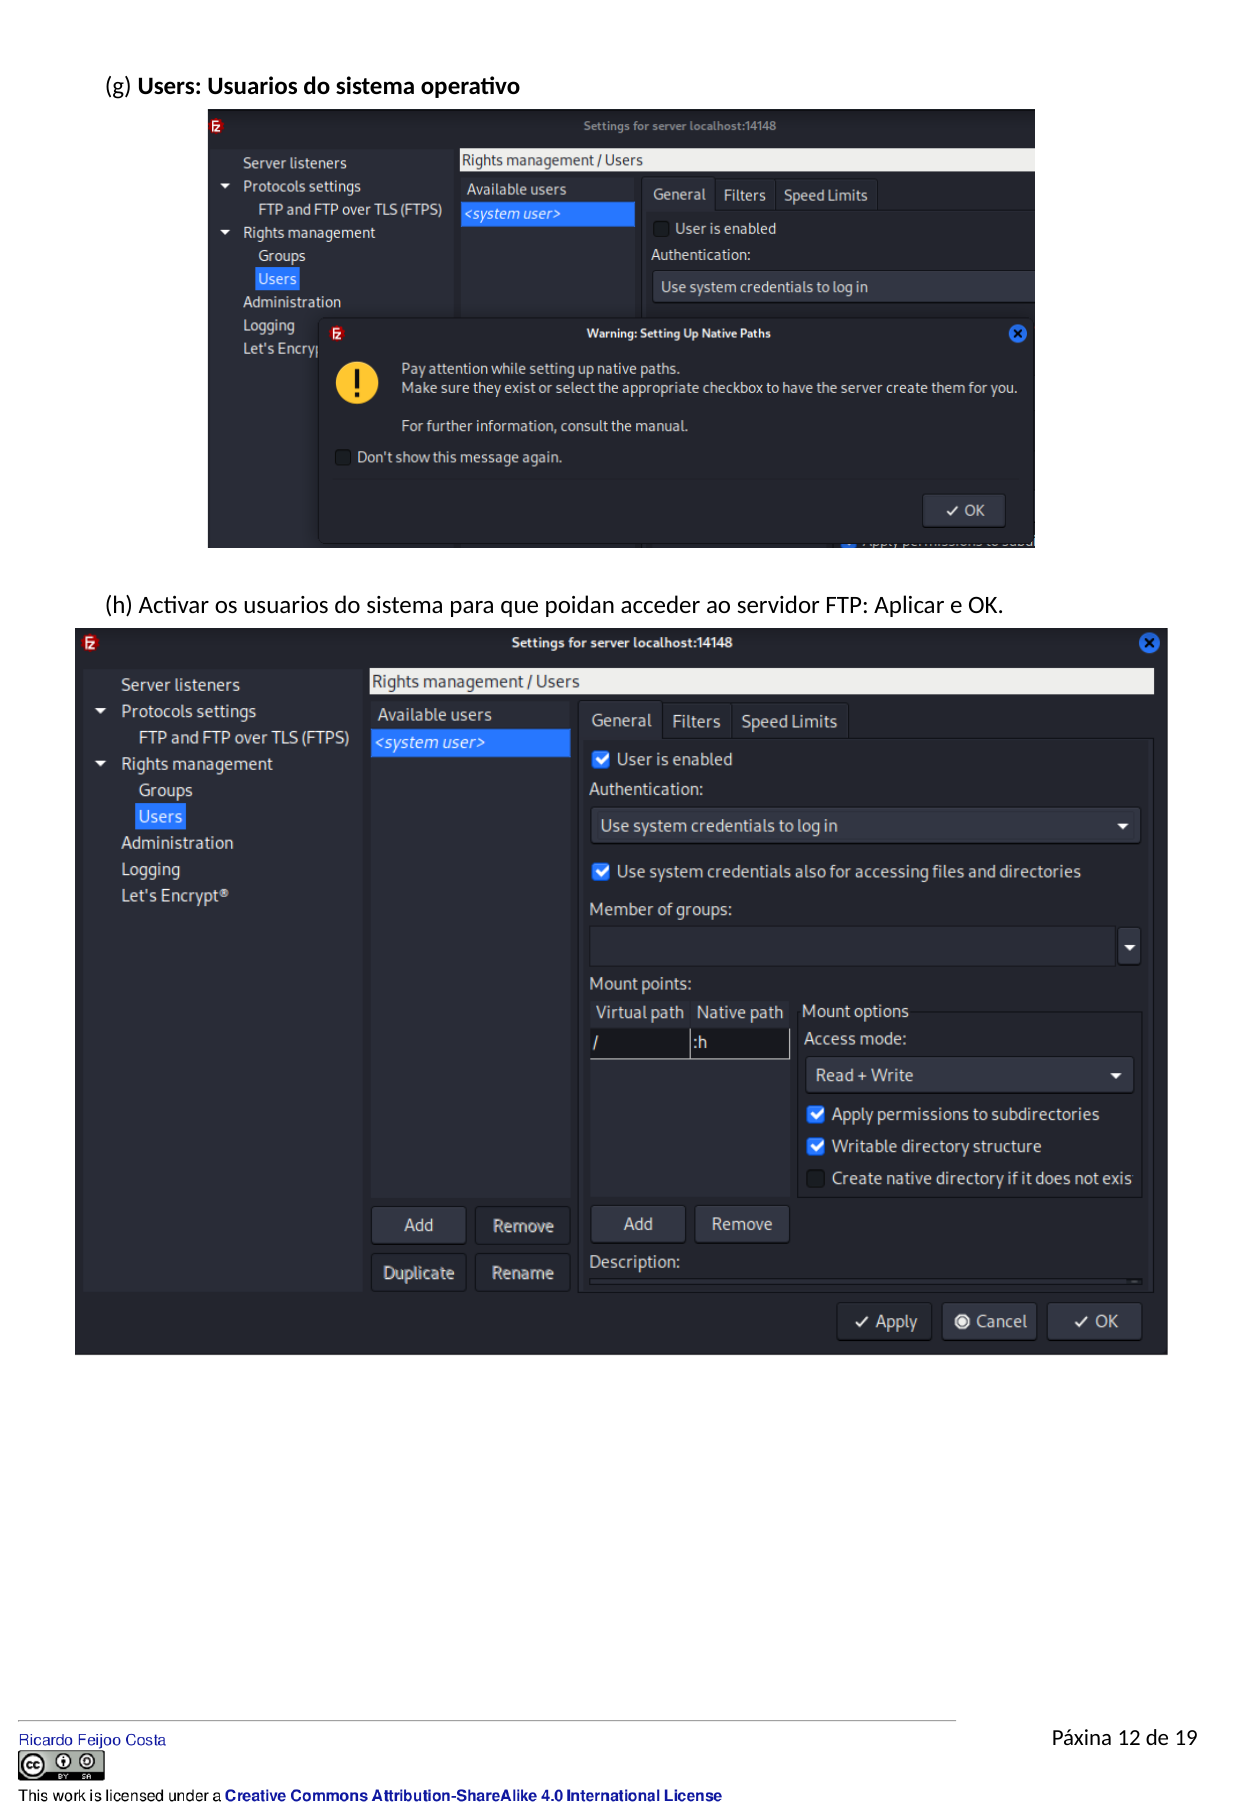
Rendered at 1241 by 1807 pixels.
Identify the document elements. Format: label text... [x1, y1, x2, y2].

text (h) Activar os usuarios do sistema para que poidan acceder ao servidor FTP: Aplicar e OK. [104, 589, 1197, 620]
picture [8, 1715, 957, 1806]
picture [75, 628, 1168, 1356]
text (g) Users: Usuarios do sistema operativo [104, 70, 1197, 100]
picture [207, 109, 1035, 548]
